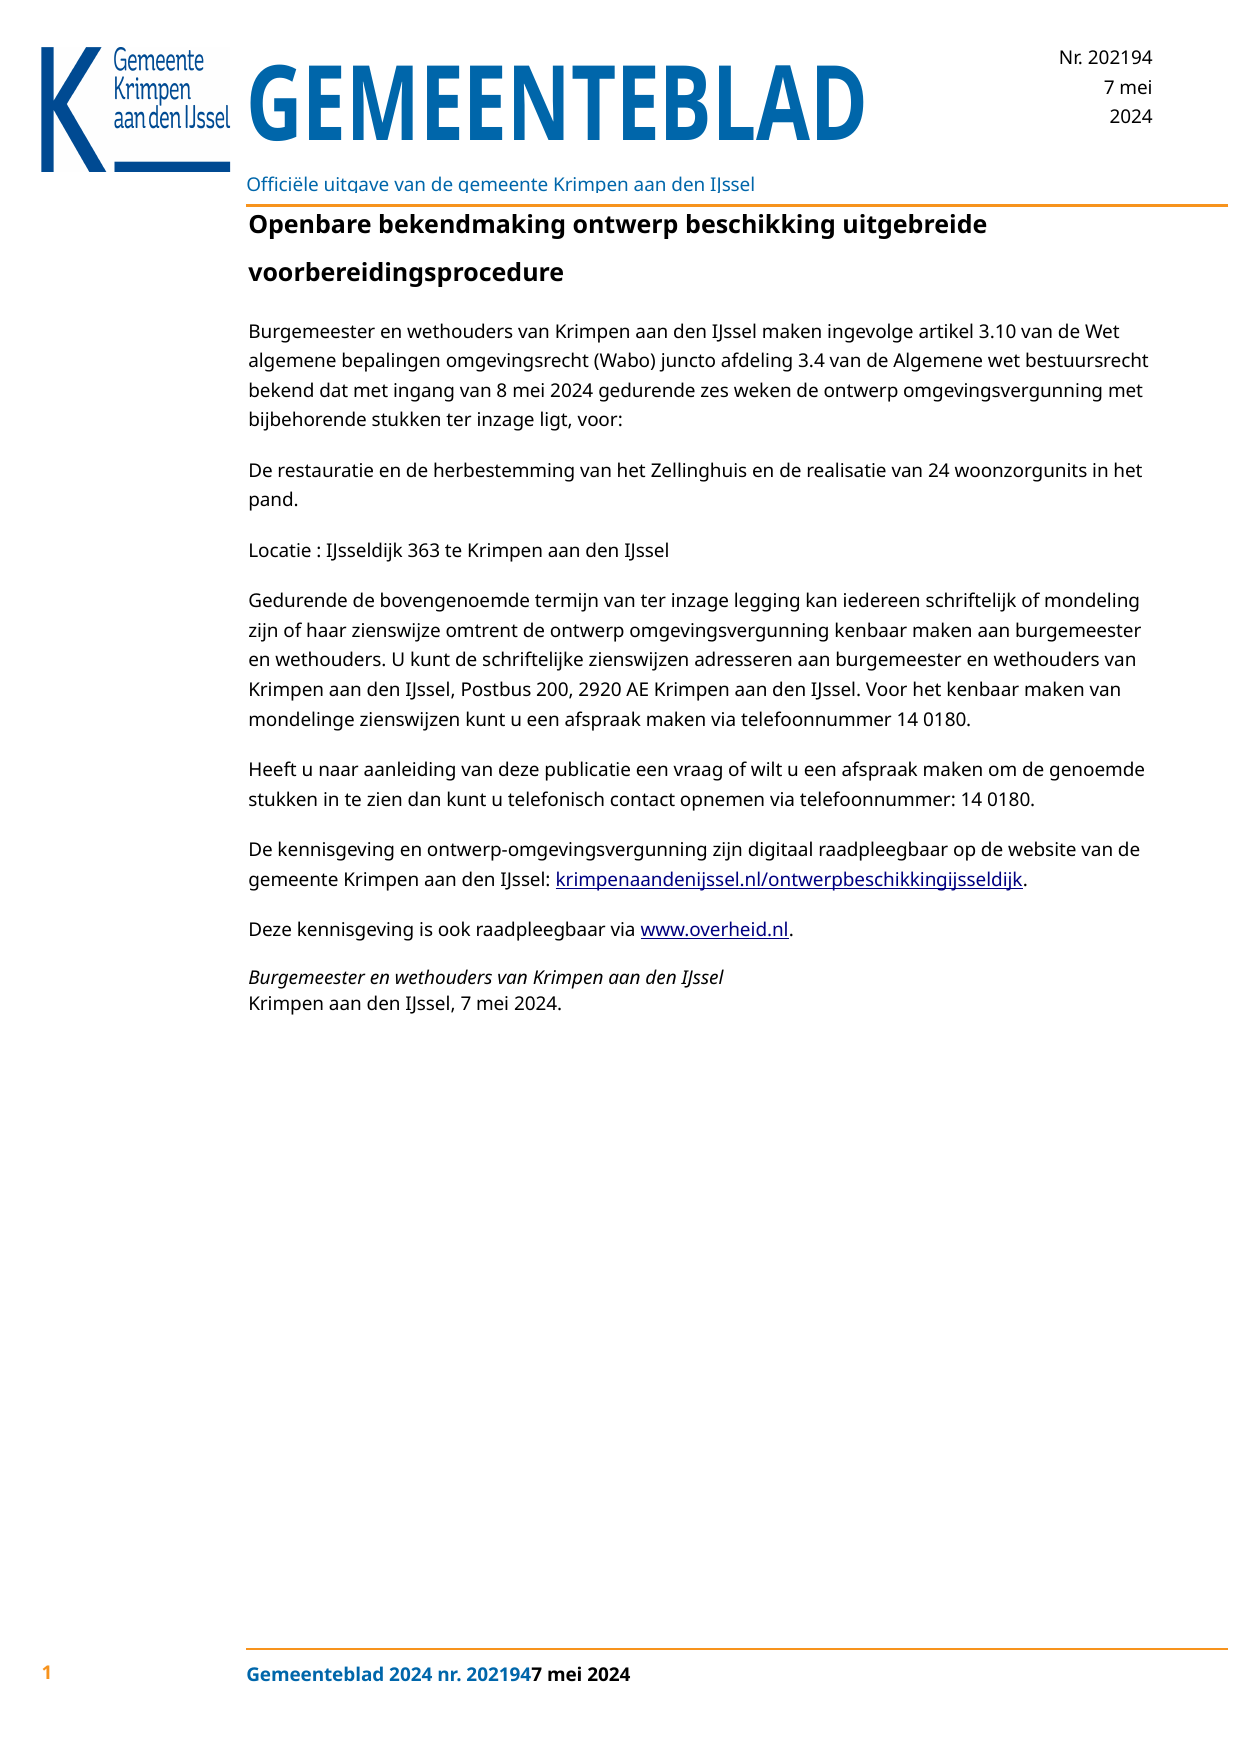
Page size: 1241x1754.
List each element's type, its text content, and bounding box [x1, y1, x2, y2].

text Openbare bekendmaking ontwerp beschikking uitgebreide voorbereidingsprocedure [248, 207, 1152, 288]
text Heeft u naar aanleiding van deze publicatie een vraag of wilt u een afspraak maken om de genoemde stukken in te zien dan kunt u telefonisch contact opnemen via telefoonnummer: 14 0180. [248, 756, 1152, 812]
text Krimpen aan den IJssel, 7 mei 2024. [248, 990, 1152, 1016]
text De restauratie en de herbestemming van het Zellinghuis en de realisatie van 24 woonzorgunits in het pand. [248, 457, 1152, 512]
text Burgemeester en wethouders van Krimpen aan den IJssel maken ingevolge artikel 3.10 van de Wet algemene bepalingen omgevingsrecht (Wabo) juncto afdeling 3.4 van de Algemene wet bestuursrecht bekend dat met ingang van 8 mei 2024 gedurende zes weken de ontwerp omgevingsvergunning met bijbehorende stukken ter inzage ligt, voor: [248, 318, 1152, 432]
text Deze kennisgeving is ook raadpleegbaar via www.overheid.nl. [248, 916, 1152, 942]
picture [41, 47, 231, 172]
text Gedurende de bovengenoemde termijn van ter inzage legging kan iedereen schriftelijk of mondeling zijn of haar zienswijze omtrent de ontwerp omgevingsvergunning kenbaar maken aan burgemeester en wethouders. U kunt de schriftelijke zienswijzen adresseren aan burgemeester en wethouders van Krimpen aan den IJssel, Postbus 200, 2920 AE Krimpen aan den IJssel. Voor het kenbaar maken van mondelinge zienswijzen kunt u een afspraak maken via telefoonnummer 14 0180. [248, 587, 1152, 732]
text Burgemeester en wethouders van Krimpen aan den IJssel [248, 964, 1152, 990]
text Locatie : IJsseldijk 363 te Krimpen aan den IJssel [248, 537, 1152, 563]
text De kennisgeving en ontwerp-omgevingsvergunning zijn digitaal raadpleegbaar op de website van de gemeente Krimpen aan den IJssel: krimpenaandenijssel.nl/ontwerpbeschikkingijsseldijk. [248, 836, 1152, 892]
